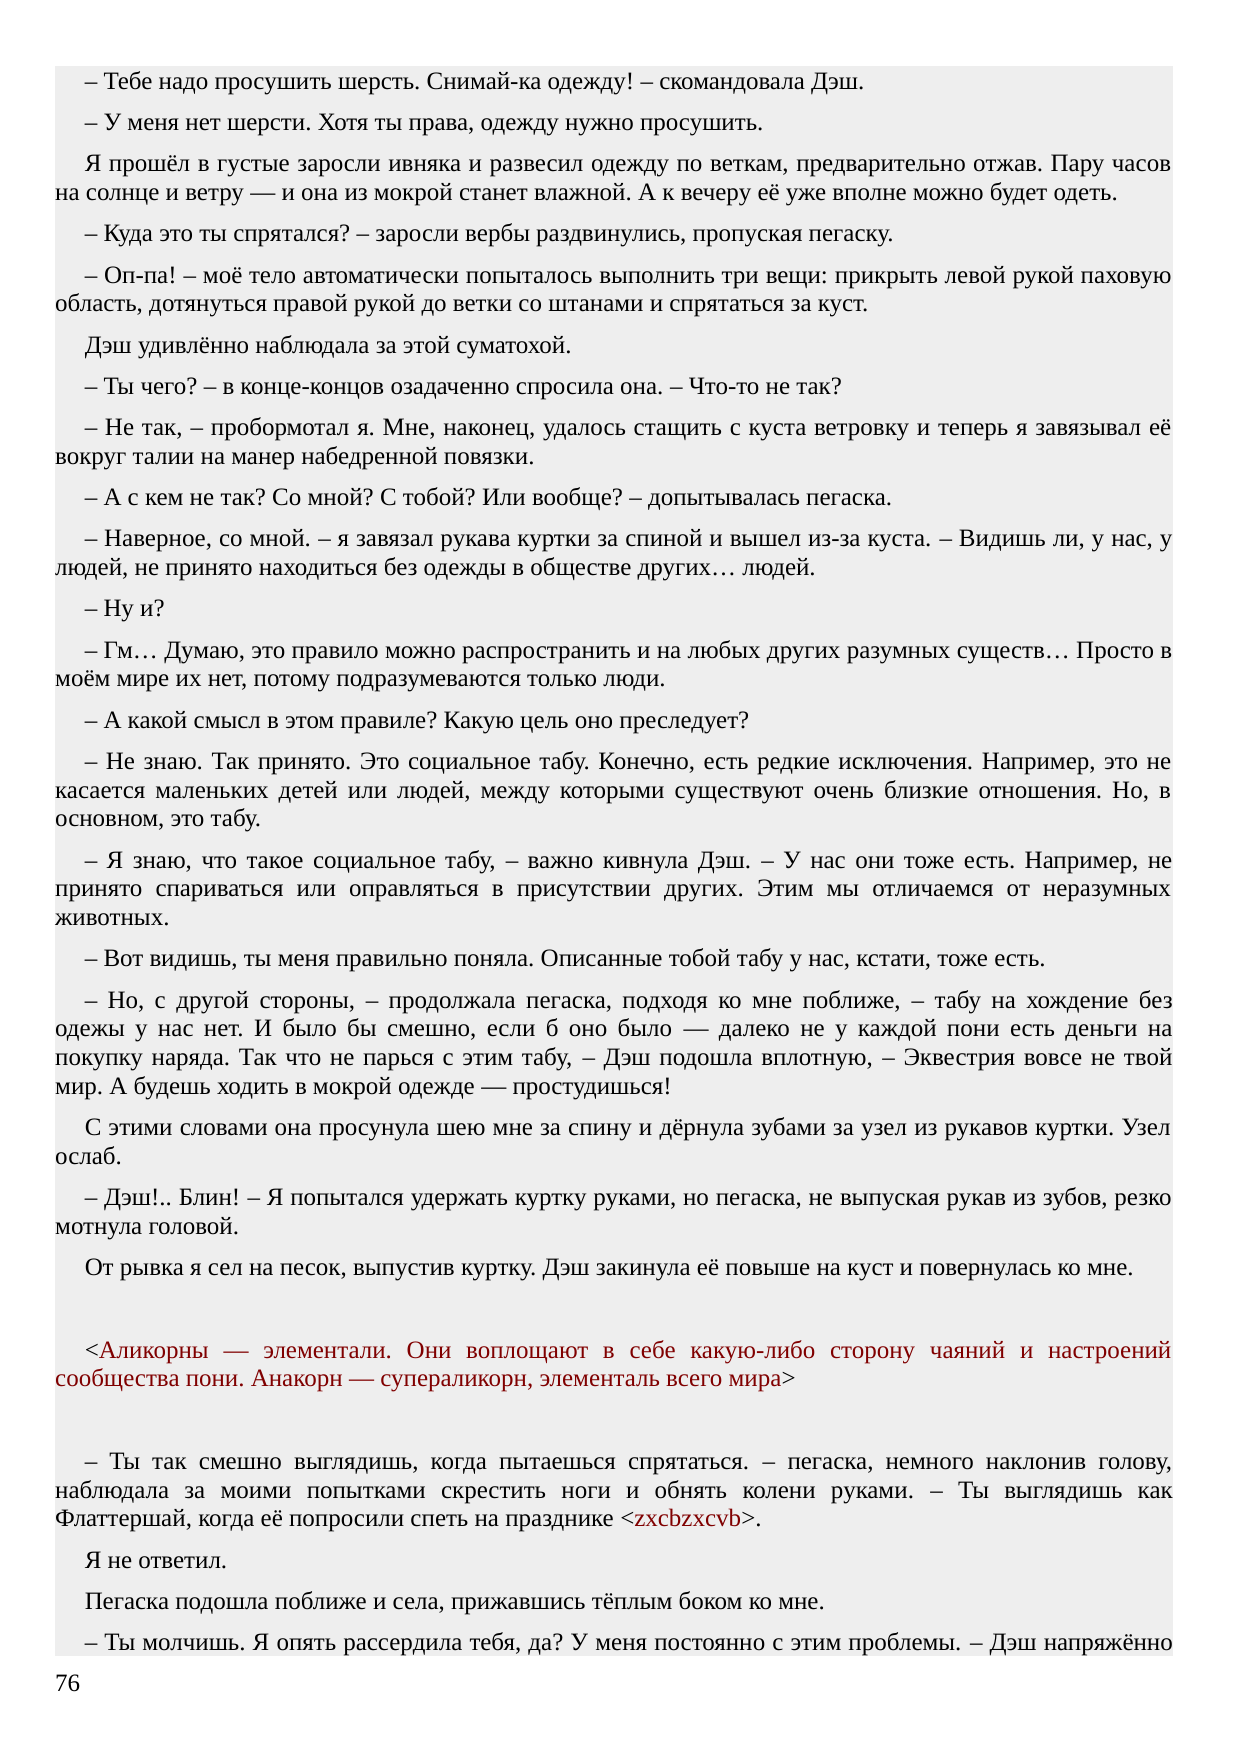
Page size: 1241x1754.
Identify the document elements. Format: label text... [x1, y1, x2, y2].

text – А с кем не так? Со мной? С тобой? Или вообще? – допытывалась пегаска. [55, 482, 1173, 511]
text – У меня нет шерсти. Хотя ты права, одежду нужно просушить. [55, 107, 1173, 136]
text – Не знаю. Так принято. Это социальное табу. Конечно, есть редкие исключения. Например, это не касается маленьких детей или людей, между которыми существуют очень близкие отношения. Но, в основном, это табу. [55, 746, 1173, 832]
text <Аликорны — элементали. Они воплощают в себе какую-либо сторону чаяний и настроений сообщества пони. Анакорн — супераликорн, элементаль всего мира> [55, 1335, 1173, 1392]
text – Дэш!.. Блин! – Я попытался удержать куртку руками, но пегаска, не выпуская рукав из зубов, резко мотнула головой. [55, 1182, 1173, 1240]
text – Ты чего? – в конце-концов озадаченно спросила она. – Что-то не так? [55, 371, 1173, 400]
text Пегаска подошла поближе и села, прижавшись тёплым боком ко мне. [55, 1586, 1173, 1615]
text От рывка я сел на песок, выпустив куртку. Дэш закинула её повыше на куст и повернулась ко мне. [55, 1252, 1173, 1281]
text – Ты так смешно выглядишь, когда пытаешься спрятаться. – пегаска, немного наклонив голову, наблюдала за моими попытками скрестить ноги и обнять колени руками. – Ты выглядишь как Флаттершай, когда её попросили спеть на празднике <zxcbzxcvb>. [55, 1446, 1173, 1532]
text Я прошёл в густые заросли ивняка и развесил одежду по веткам, предварительно отжав. Пару часов на солнце и ветру — и она из мокрой станет влажной. А к вечеру её уже вполне можно будет одеть. [55, 148, 1173, 206]
text – А какой смысл в этом правиле? Какую цель оно преследует? [55, 705, 1173, 733]
text Дэш удивлённо наблюдала за этой суматохой. [55, 330, 1173, 358]
text – Я знаю, что такое социальное табу, – важно кивнула Дэш. – У нас они тоже есть. Например, не принято спариваться или оправляться в присутствии других. Этим мы отличаемся от неразумных животных. [55, 845, 1173, 931]
text – Наверное, со мной. – я завязал рукава куртки за спиной и вышел из-за куста. – Видишь ли, у нас, у людей, не принято находиться без одежды в обществе других… людей. [55, 523, 1173, 581]
text Я не ответил. [55, 1545, 1173, 1573]
text – Куда это ты спрятался? – заросли вербы раздвинулись, пропуская пегаску. [55, 218, 1173, 247]
text – Не так, – пробормотал я. Мне, наконец, удалось стащить с куста ветровку и теперь я завязывал её вокруг талии на манер набедренной повязки. [55, 412, 1173, 470]
text С этими словами она просунула шею мне за спину и дёрнула зубами за узел из рукавов куртки. Узел ослаб. [55, 1112, 1173, 1170]
text – Тебе надо просушить шерсть. Снимай-ка одежду! – скомандовала Дэш. [55, 66, 1173, 95]
text – Гм… Думаю, это правило можно распространить и на любых других разумных существ… Просто в моём мире их нет, потому подразумеваются только люди. [55, 635, 1173, 692]
text – Вот видишь, ты меня правильно поняла. Описанные тобой табу у нас, кстати, тоже есть. [55, 943, 1173, 972]
text – Ты молчишь. Я опять рассердила тебя, да? У меня постоянно с этим проблемы. – Дэш напряжённо [55, 1627, 1173, 1656]
text – Но, с другой стороны, – продолжала пегаска, подходя ко мне поближе, – табу на хождение без одежы у нас нет. И было бы смешно, если б оно было — далеко не у каждой пони есть деньги на покупку наряда. Так что не парься с этим табу, – Дэш подошла вплотную, – Эквестрия вовсе не твой мир. А будешь ходить в мокрой одежде — простудишься! [55, 985, 1173, 1100]
text – Оп-па! – моё тело автоматически попыталось выполнить три вещи: прикрыть левой рукой паховую область, дотянуться правой рукой до ветки со штанами и спрятаться за куст. [55, 260, 1173, 317]
text – Ну и? [55, 593, 1173, 622]
